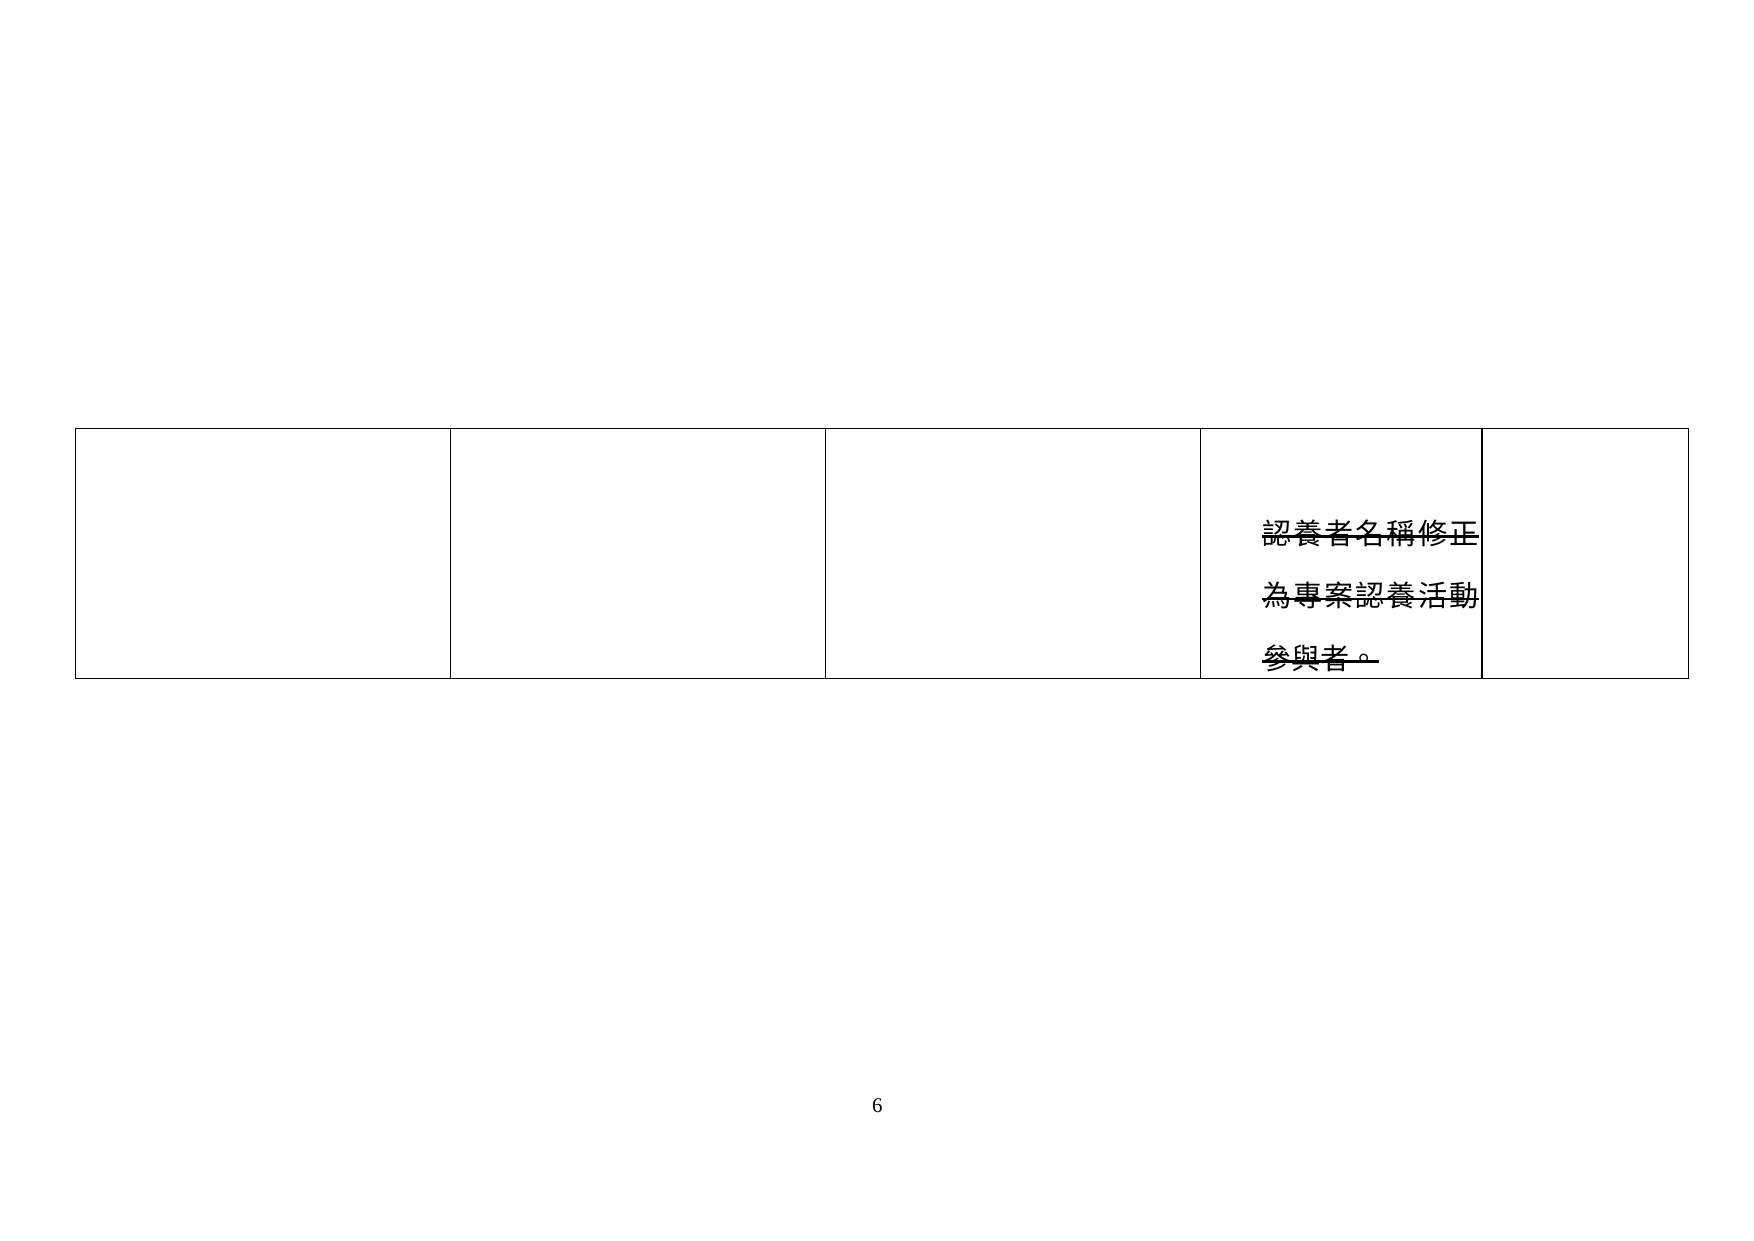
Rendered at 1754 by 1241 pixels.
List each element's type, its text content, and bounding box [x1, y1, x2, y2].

table_cell [76, 429, 450, 677]
table_cell [451, 429, 825, 677]
table_cell [1483, 429, 1688, 677]
table_cell 認養者名稱修正為專案認養活動參與者。 [1201, 429, 1481, 677]
table_cell [826, 429, 1200, 677]
